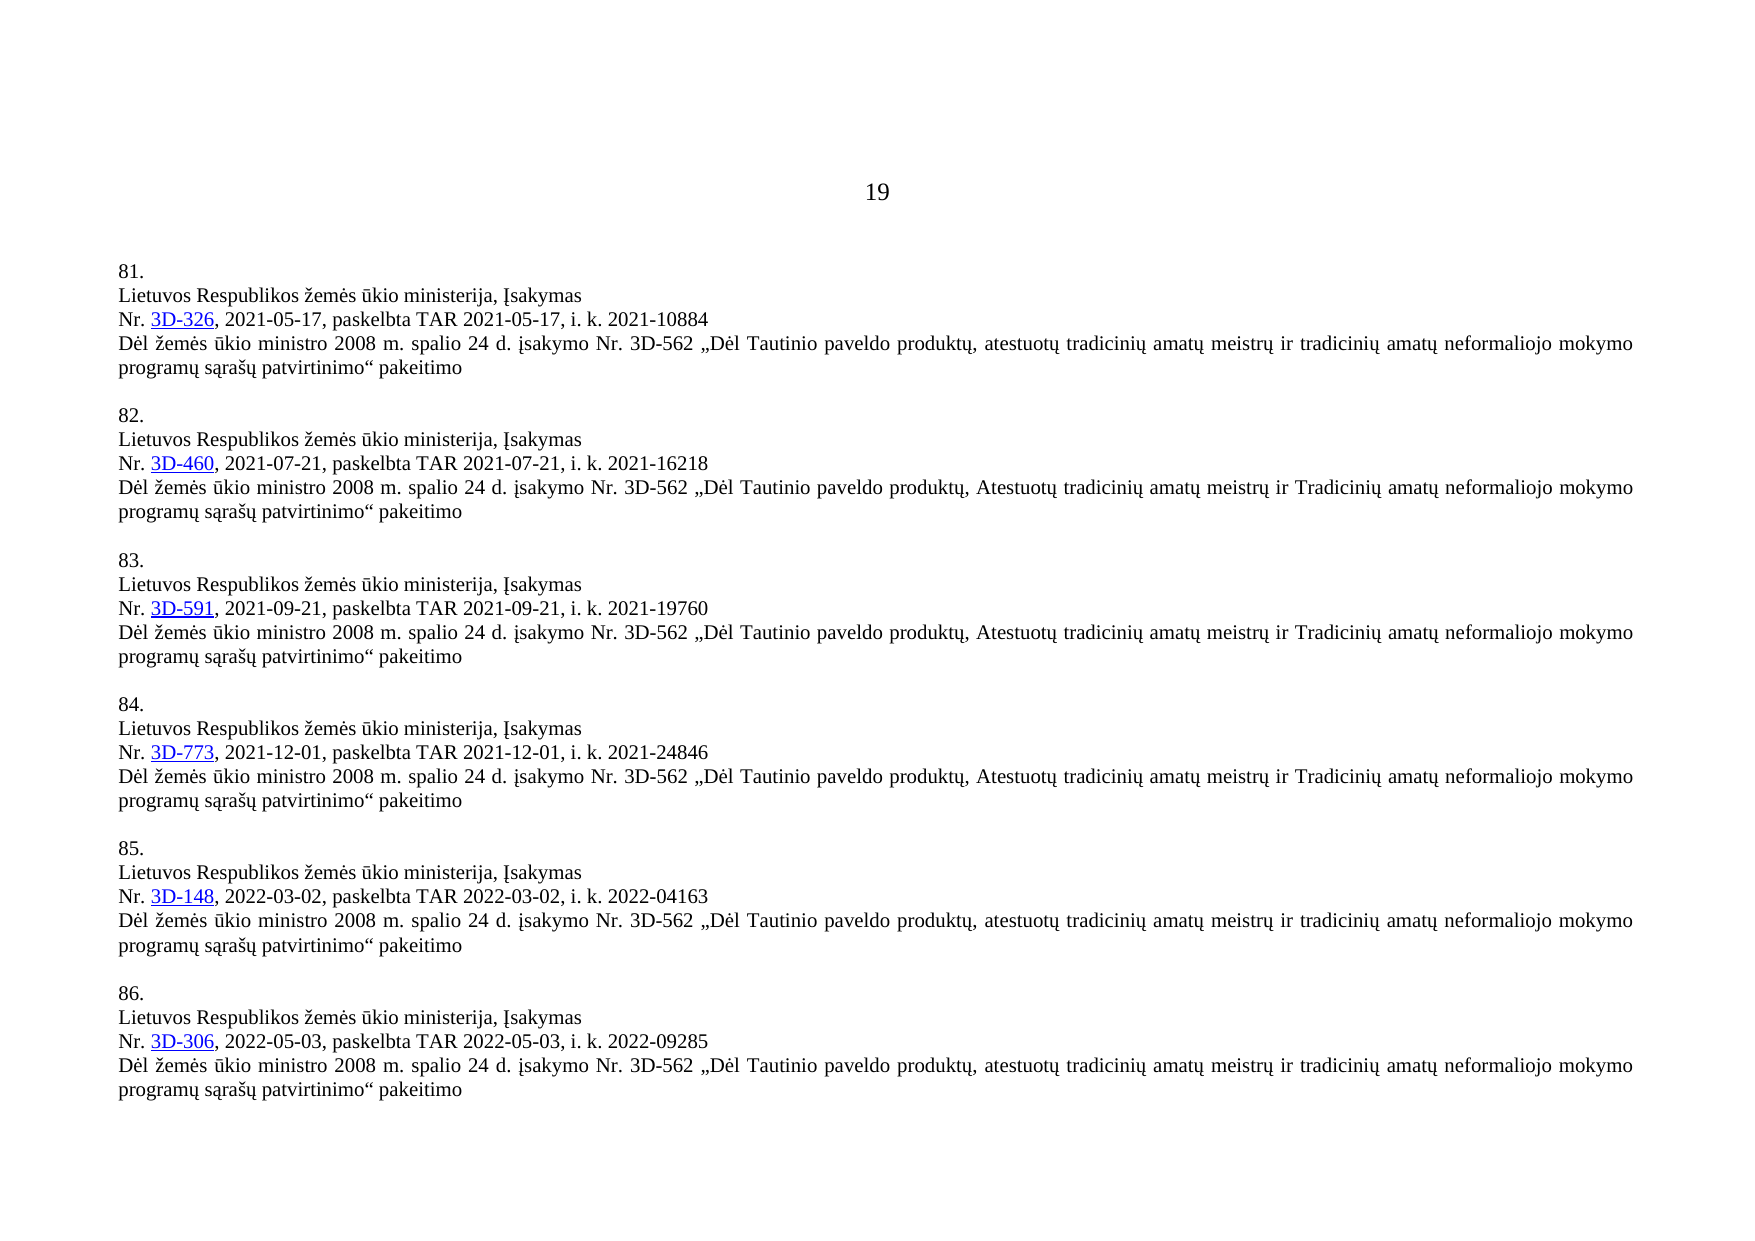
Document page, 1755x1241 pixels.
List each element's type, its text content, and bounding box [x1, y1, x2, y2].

text Dėl žemės ūkio ministro 2008 m. spalio 24 d. įsakymo Nr. 3D-562 „Dėl Tautinio paveldo produktų, atestuotų tradicinių amatų meistrų ir tradicinių amatų neformaliojo mokymo programų sąrašų patvirtinimo“ pakeitimo [118, 908, 1636, 957]
text Nr. 3D-773, 2021-12-01, paskelbta TAR 2021-12-01, i. k. 2021-24846 [118, 740, 1636, 764]
text 81. [118, 259, 1636, 283]
text Lietuvos Respublikos žemės ūkio ministerija, Įsakymas [118, 572, 1636, 596]
text Nr. 3D-591, 2021-09-21, paskelbta TAR 2021-09-21, i. k. 2021-19760 [118, 596, 1636, 620]
text Nr. 3D-460, 2021-07-21, paskelbta TAR 2021-07-21, i. k. 2021-16218 [118, 451, 1636, 475]
text 83. [118, 547, 1636, 572]
text Lietuvos Respublikos žemės ūkio ministerija, Įsakymas [118, 860, 1636, 884]
text Lietuvos Respublikos žemės ūkio ministerija, Įsakymas [118, 427, 1636, 451]
text Dėl žemės ūkio ministro 2008 m. spalio 24 d. įsakymo Nr. 3D-562 „Dėl Tautinio paveldo produktų, Atestuotų tradicinių amatų meistrų ir Tradicinių amatų neformaliojo mokymo programų sąrašų patvirtinimo“ pakeitimo [118, 475, 1636, 523]
text Nr. 3D-306, 2022-05-03, paskelbta TAR 2022-05-03, i. k. 2022-09285 [118, 1029, 1636, 1053]
text Dėl žemės ūkio ministro 2008 m. spalio 24 d. įsakymo Nr. 3D-562 „Dėl Tautinio paveldo produktų, Atestuotų tradicinių amatų meistrų ir Tradicinių amatų neformaliojo mokymo programų sąrašų patvirtinimo“ pakeitimo [118, 620, 1636, 668]
text Dėl žemės ūkio ministro 2008 m. spalio 24 d. įsakymo Nr. 3D-562 „Dėl Tautinio paveldo produktų, atestuotų tradicinių amatų meistrų ir tradicinių amatų neformaliojo mokymo programų sąrašų patvirtinimo“ pakeitimo [118, 331, 1636, 379]
text 86. [118, 981, 1636, 1005]
text 84. [118, 692, 1636, 716]
text Lietuvos Respublikos žemės ūkio ministerija, Įsakymas [118, 1005, 1636, 1029]
text Nr. 3D-326, 2021-05-17, paskelbta TAR 2021-05-17, i. k. 2021-10884 [118, 307, 1636, 331]
text 82. [118, 403, 1636, 427]
text Dėl žemės ūkio ministro 2008 m. spalio 24 d. įsakymo Nr. 3D-562 „Dėl Tautinio paveldo produktų, atestuotų tradicinių amatų meistrų ir tradicinių amatų neformaliojo mokymo programų sąrašų patvirtinimo“ pakeitimo [118, 1053, 1636, 1101]
text Dėl žemės ūkio ministro 2008 m. spalio 24 d. įsakymo Nr. 3D-562 „Dėl Tautinio paveldo produktų, Atestuotų tradicinių amatų meistrų ir Tradicinių amatų neformaliojo mokymo programų sąrašų patvirtinimo“ pakeitimo [118, 764, 1636, 812]
text Lietuvos Respublikos žemės ūkio ministerija, Įsakymas [118, 283, 1636, 307]
text 85. [118, 836, 1636, 860]
text Lietuvos Respublikos žemės ūkio ministerija, Įsakymas [118, 716, 1636, 740]
text Nr. 3D-148, 2022-03-02, paskelbta TAR 2022-03-02, i. k. 2022-04163 [118, 884, 1636, 908]
